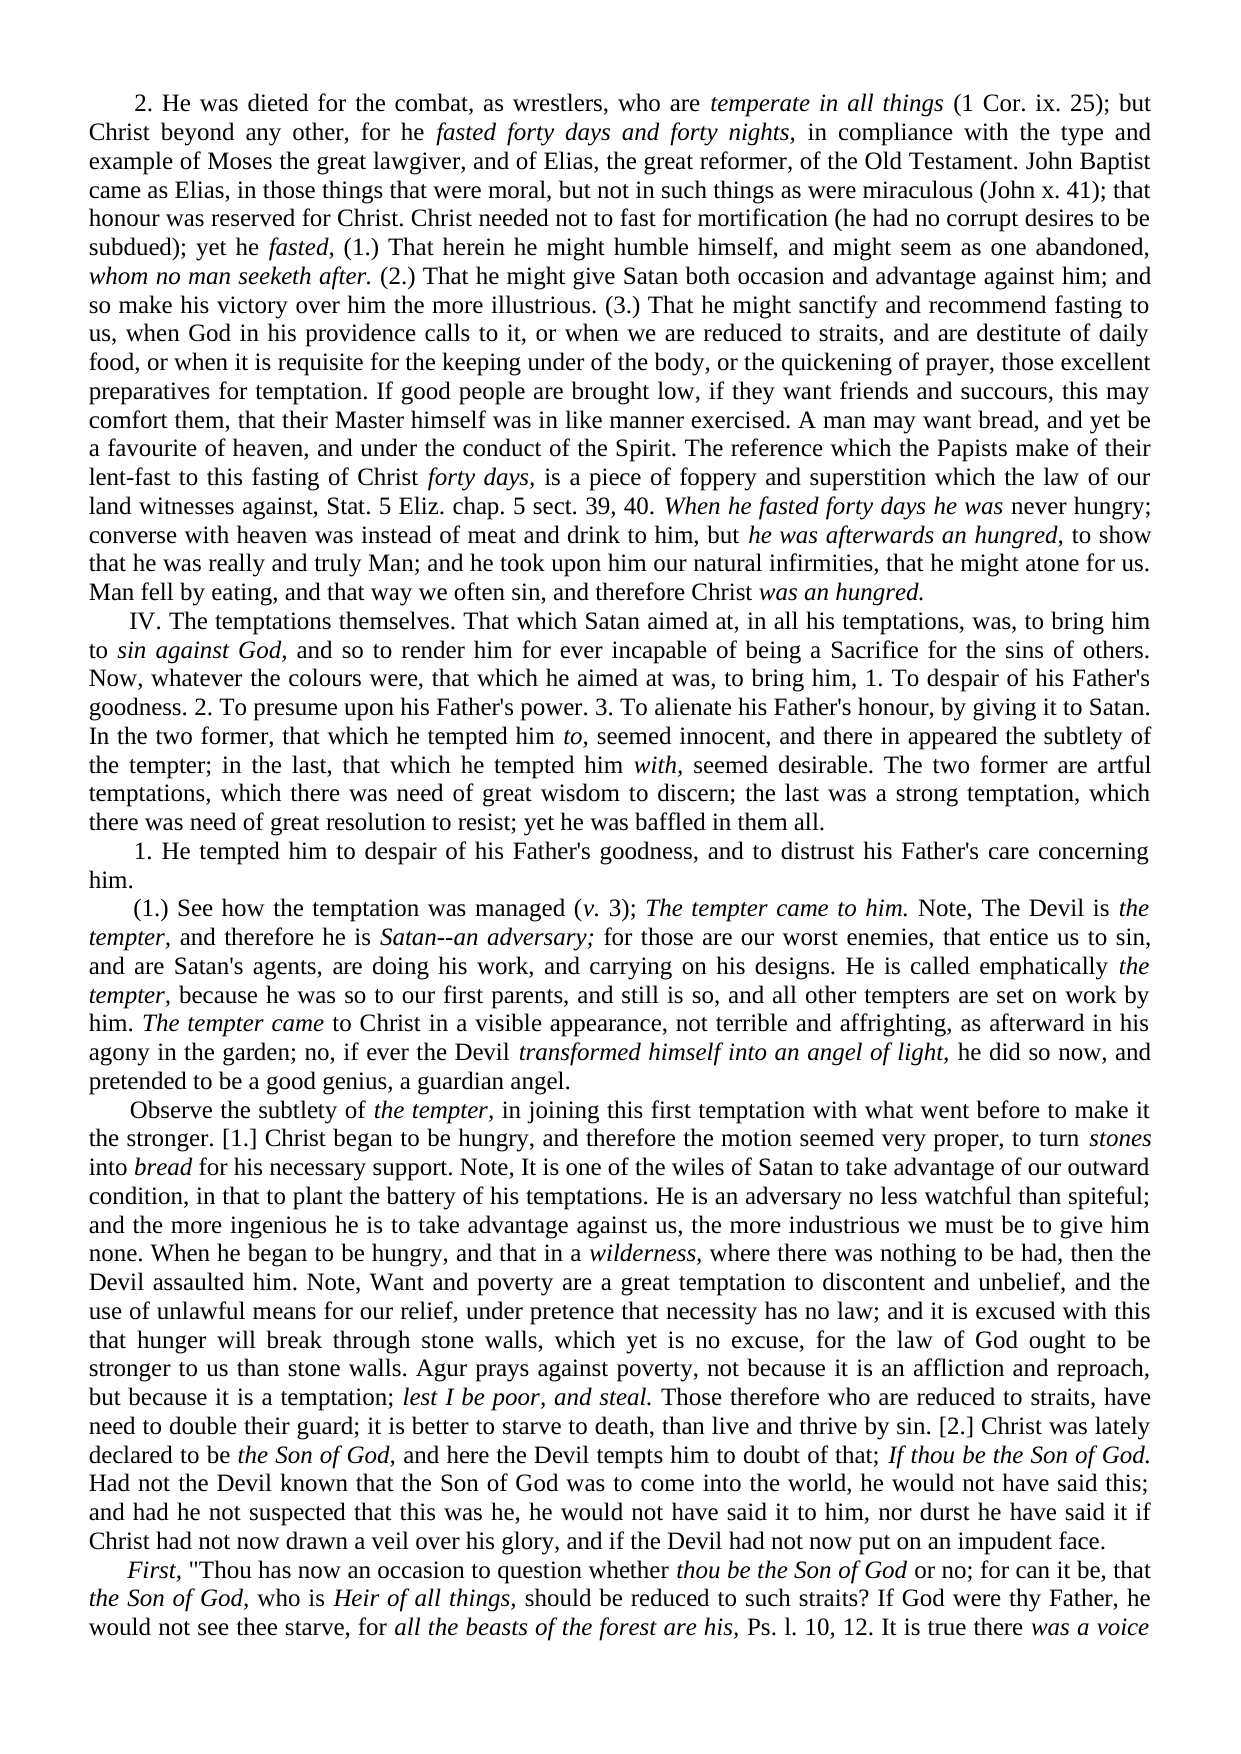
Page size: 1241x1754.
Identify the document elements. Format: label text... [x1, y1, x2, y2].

text 2. He was dieted for the combat, as wrestlers, who are temperate in all things (1 Cor. ix. 25); but Christ beyond any other, for he fasted forty days and forty nights, in compliance with the type and example of Moses the great lawgiver, and of Elias, the great reformer, of the Old Testament. John Baptist came as Elias, in those things that were moral, but not in such things as were miraculous (John x. 41); that honour was reserved for Christ. Christ needed not to fast for mortification (he had no corrupt desires to be subdued); yet he fasted, (1.) That herein he might humble himself, and might seem as one abandoned, whom no man seeketh after. (2.) That he might give Satan both occasion and advantage against him; and so make his victory over him the more illustrious. (3.) That he might sanctify and recommend fasting to us, when God in his providence calls to it, or when we are reduced to straits, and are destitute of daily food, or when it is requisite for the keeping under of the body, or the quickening of prayer, those excellent preparatives for temptation. If good people are brought low, if they want friends and succours, this may comfort them, that their Master himself was in like manner exercised. A man may want bread, and yet be a favourite of heaven, and under the conduct of the Spirit. The reference which the Papists make of their lent-fast to this fasting of Christ forty days, is a piece of foppery and superstition which the law of our land witnesses against, Stat. 5 Eliz. chap. 5 sect. 39, 40. When he fasted forty days he was never hungry; converse with heaven was instead of meat and drink to him, but he was afterwards an hungred, to show that he was really and truly Man; and he took upon him our natural infirmities, that he might atone for us. Man fell by eating, and that way we often sin, and therefore Christ was an hungred. [88, 88, 1152, 606]
text First, "Thou has now an occasion to question whether thou be the Son of God or no; for can it be, that the Son of God, who is Heir of all things, should be reduced to such straits? If God were thy Father, he would not see thee starve, for all the beasts of the forest are his, Ps. l. 10, 12. It is true there was a voice [88, 1555, 1152, 1641]
text Observe the subtlety of the tempter, in joining this first temptation with what went before to make it the stronger. [1.] Christ began to be hungry, and therefore the motion seemed very proper, to turn stones into bread for his necessary support. Note, It is one of the wiles of Satan to take advantage of our outward condition, in that to plant the battery of his temptations. He is an adversary no less watchful than spiteful; and the more ingenious he is to take advantage against us, the more industrious we must be to give him none. When he began to be hungry, and that in a wilderness, where there was nothing to be had, then the Devil assaulted him. Note, Want and poverty are a great temptation to discontent and unbelief, and the use of unlawful means for our relief, under pretence that necessity has no law; and it is excused with this that hunger will break through stone walls, which yet is no excuse, for the law of God ought to be stronger to us than stone walls. Agur prays against poverty, not because it is an affliction and reproach, but because it is a temptation; lest I be poor, and steal. Those therefore who are reduced to straits, have need to double their guard; it is better to starve to death, than live and thrive by sin. [2.] Christ was lately declared to be the Son of God, and here the Devil tempts him to doubt of that; If thou be the Son of God. Had not the Devil known that the Son of God was to come into the world, he would not have said this; and had he not suspected that this was he, he would not have said it to him, nor durst he have said it if Christ had not now drawn a veil over his glory, and if the Devil had not now put on an impudent face. [88, 1095, 1152, 1555]
text (1.) See how the temptation was managed (v. 3); The tempter came to him. Note, The Devil is the tempter, and therefore he is Satan--an adversary; for those are our worst enemies, that entice us to sin, and are Satan's agents, are doing his work, and carrying on his designs. He is called emphatically the tempter, because he was so to our first parents, and still is so, and all other tempters are set on work by him. The tempter came to Christ in a visible appearance, not terrible and affrighting, as afterward in his agony in the garden; no, if ever the Devil transformed himself into an angel of light, he did so now, and pretended to be a good genius, a guardian angel. [88, 893, 1152, 1095]
text 1. He tempted him to despair of his Father's goodness, and to distrust his Father's care concerning him. [88, 836, 1152, 893]
text IV. The temptations themselves. That which Satan aimed at, in all his temptations, was, to bring him to sin against God, and so to render him for ever incapable of being a Sacrifice for the sins of others. Now, whatever the colours were, that which he aimed at was, to bring him, 1. To despair of his Father's goodness. 2. To presume upon his Father's power. 3. To alienate his Father's honour, by giving it to Satan. In the two former, that which he tempted him to, seemed innocent, and there in appeared the subtlety of the tempter; in the last, that which he tempted him with, seemed desirable. The two former are artful temptations, which there was need of great wisdom to discern; the last was a strong temptation, which there was need of great resolution to resist; yet he was baffled in them all. [88, 606, 1152, 836]
